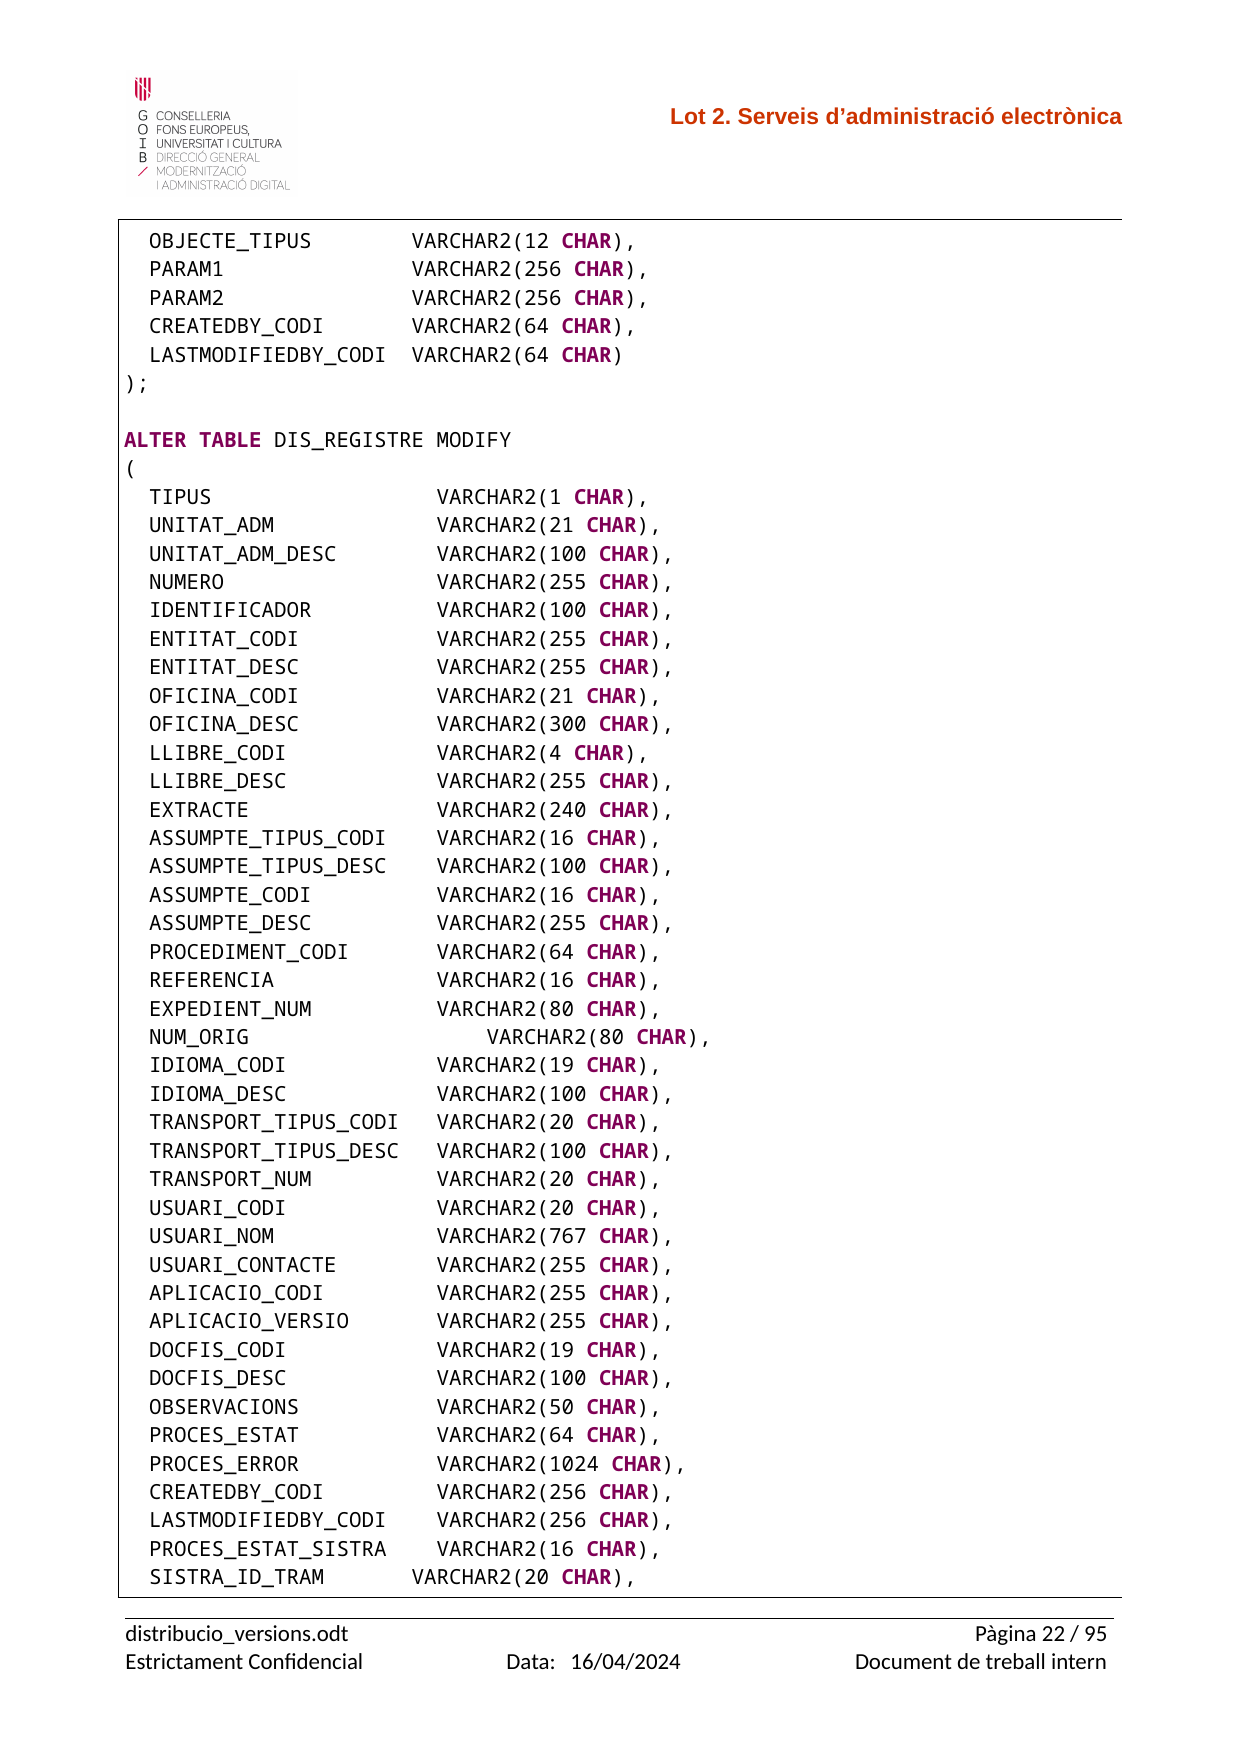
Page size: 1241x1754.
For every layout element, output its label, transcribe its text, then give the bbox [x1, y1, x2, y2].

picture [126, 70, 299, 197]
table_header OBJECTE_TIPUS VARCHAR2(12 CHAR), PARAM1 VARCHAR2(256 CHAR), PARAM2 VARCHAR2(256 CHAR), CREATEDBY_CODI VARCHAR2(64 CHAR), LASTMODIFIEDBY_CODI VARCHAR2(64 CHAR) ); ALTER TABLE DIS_REGISTRE MODIFY ( TIPUS VARCHAR2(1 CHAR), UNITAT_ADM VARCHAR2(21 CHAR), UNITAT_ADM_DESC VARCHAR2(100 CHAR), NUMERO VARCHAR2(255 CHAR), IDENTIFICADOR VARCHAR2(100 CHAR), ENTITAT_CODI VARCHAR2(255 CHAR), ENTITAT_DESC VARCHAR2(255 CHAR), OFICINA_CODI VARCHAR2(21 CHAR), OFICINA_DESC VARCHAR2(300 CHAR), LLIBRE_CODI VARCHAR2(4 CHAR), LLIBRE_DESC VARCHAR2(255 CHAR), EXTRACTE VARCHAR2(240 CHAR), ASSUMPTE_TIPUS_CODI VARCHAR2(16 CHAR), ASSUMPTE_TIPUS_DESC VARCHAR2(100 CHAR), ASSUMPTE_CODI VARCHAR2(16 CHAR), ASSUMPTE_DESC VARCHAR2(255 CHAR), PROCEDIMENT_CODI VARCHAR2(64 CHAR), REFERENCIA VARCHAR2(16 CHAR), EXPEDIENT_NUM VARCHAR2(80 CHAR), NUM_ORIG VARCHAR2(80 CHAR), IDIOMA_CODI VARCHAR2(19 CHAR), IDIOMA_DESC VARCHAR2(100 CHAR), TRANSPORT_TIPUS_CODI VARCHAR2(20 CHAR), TRANSPORT_TIPUS_DESC VARCHAR2(100 CHAR), TRANSPORT_NUM VARCHAR2(20 CHAR), USUARI_CODI VARCHAR2(20 CHAR), USUARI_NOM VARCHAR2(767 CHAR), USUARI_CONTACTE VARCHAR2(255 CHAR), APLICACIO_CODI VARCHAR2(255 CHAR), APLICACIO_VERSIO VARCHAR2(255 CHAR), DOCFIS_CODI VARCHAR2(19 CHAR), DOCFIS_DESC VARCHAR2(100 CHAR), OBSERVACIONS VARCHAR2(50 CHAR), PROCES_ESTAT VARCHAR2(64 CHAR), PROCES_ERROR VARCHAR2(1024 CHAR), CREATEDBY_CODI VARCHAR2(256 CHAR), LASTMODIFIEDBY_CODI VARCHAR2(256 CHAR), PROCES_ESTAT_SISTRA VARCHAR2(16 CHAR), SISTRA_ID_TRAM VARCHAR2(20 CHAR), [119, 220, 1122, 1597]
